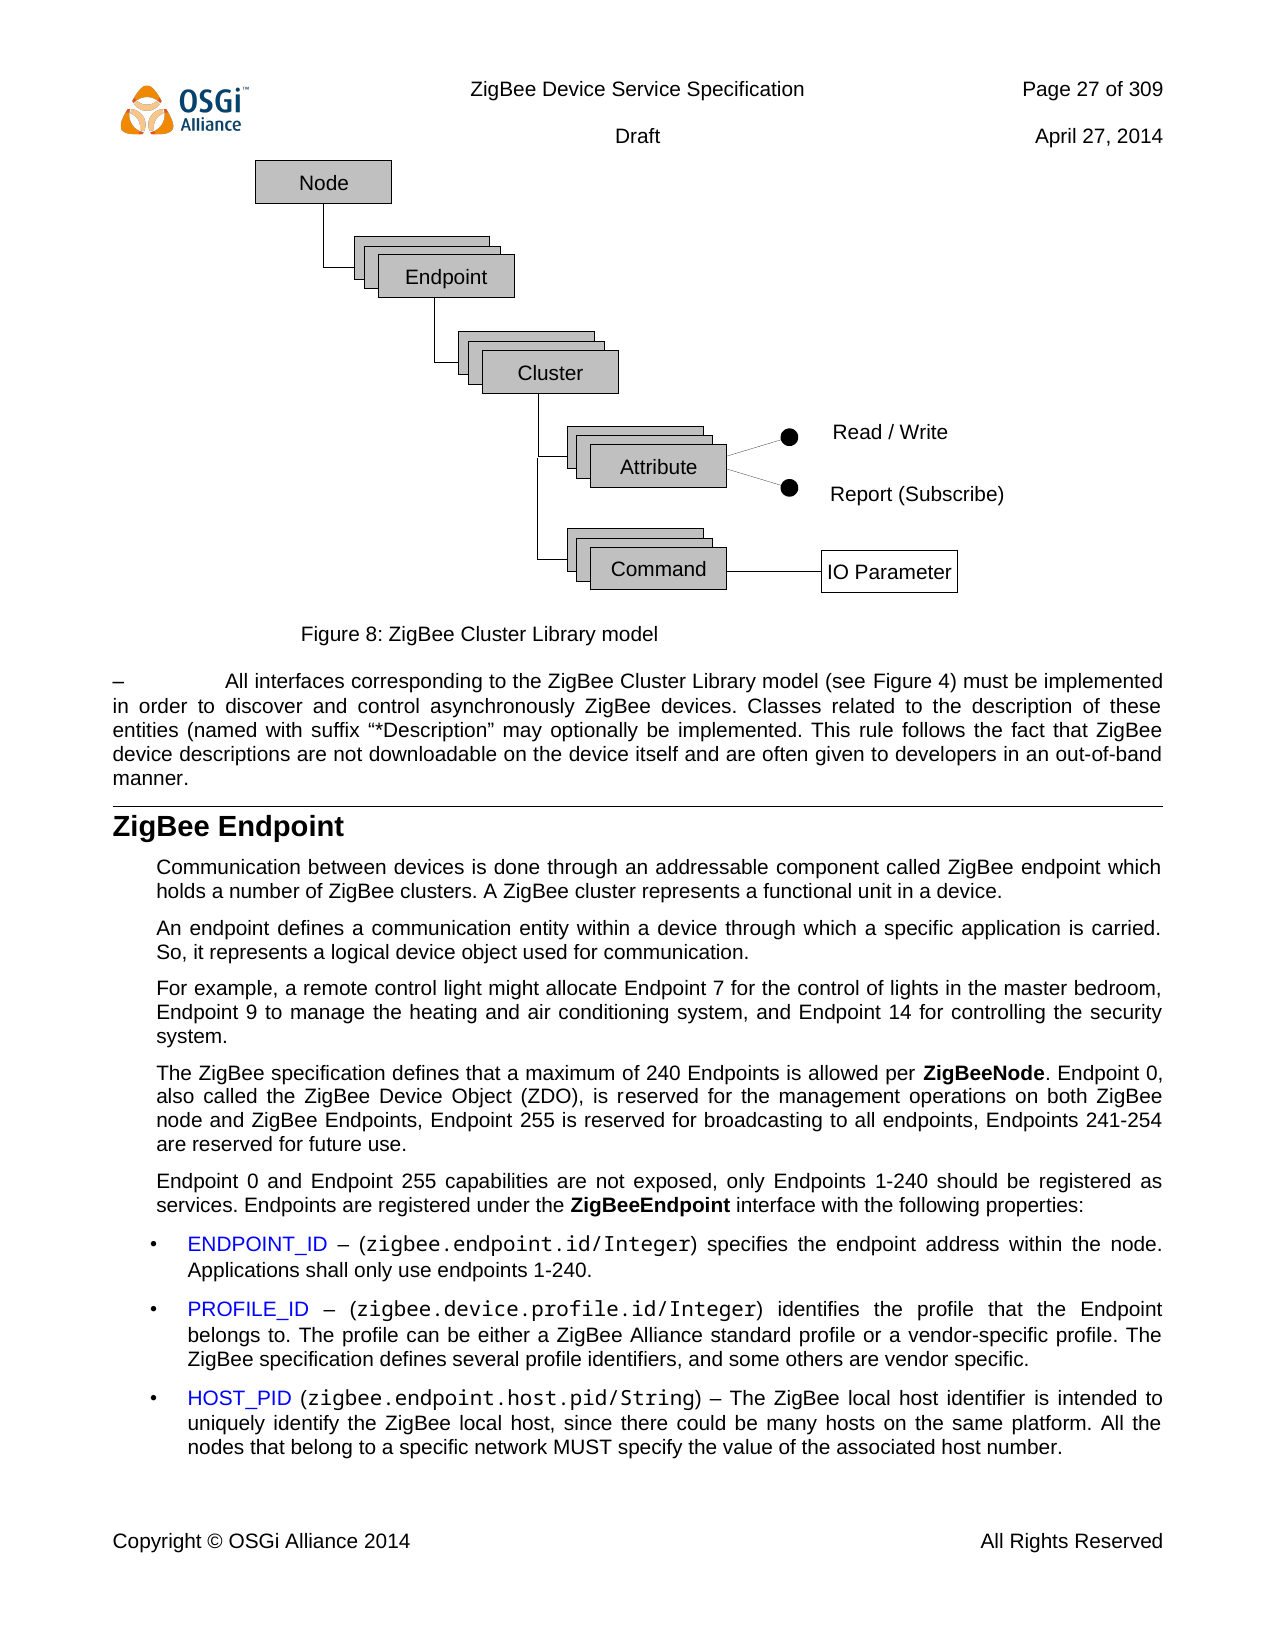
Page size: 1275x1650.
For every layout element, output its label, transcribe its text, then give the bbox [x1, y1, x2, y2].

list HOST_PID (zigbee.endpoint.host.pid/String) – The ZigBee local host identifier is intended to uniquely identify the ZigBee local host, since there could be many hosts on the same platform. All the nodes that belong to a specific network MUST specify the value of the associated host number. [150, 1383, 1163, 1459]
list PROFILE_ID – (zigbee.device.profile.id/Integer) identifies the profile that the Endpoint belongs to. The profile can be either a ZigBee Alliance standard profile or a vendor-specific profile. The ZigBee specification defines several profile identifiers, and some others are vendor specific. [150, 1294, 1163, 1370]
text Figure 8: ZigBee Cluster Library model [256, 161, 1027, 646]
list ENDPOINT_ID – (zigbee.endpoint.id/Integer) specifies the endpoint address within the node. Applications shall only use endpoints 1-240. [150, 1229, 1163, 1281]
picture [113, 78, 257, 142]
text The ZigBee specification defines that a maximum of 240 Endpoints is allowed per ZigBeeNode. Endpoint 0, also called the ZigBee Device Object (ZDO), is reserved for the management operations on both ZigBee node and ZigBee Endpoints, Endpoint 255 is reserved for broadcasting to all endpoints, Endpoints 241-254 are reserved for future use. [156, 1060, 1163, 1156]
text For example, a remote control light might allocate Endpoint 7 for the control of lights in the master bedroom, Endpoint 9 to manage the heating and air conditioning system, and Endpoint 14 for controlling the security system. [156, 976, 1163, 1048]
subtitle ZigBee Endpoint [112, 807, 1163, 843]
text An endpoint defines a communication entity within a device through which a specific application is carried. So, it represents a logical device object used for communication. [156, 916, 1163, 963]
text Communication between devices is done through an addressable component called ZigBee endpoint which holds a number of ZigBee clusters. A ZigBee cluster represents a functional unit in a device. [156, 855, 1163, 903]
text Endpoint 0 and Endpoint 255 capabilities are not exposed, only Endpoints 1-240 should be registered as services. Endpoints are registered under the ZigBeeEndpoint interface with the following properties: [156, 1169, 1163, 1217]
